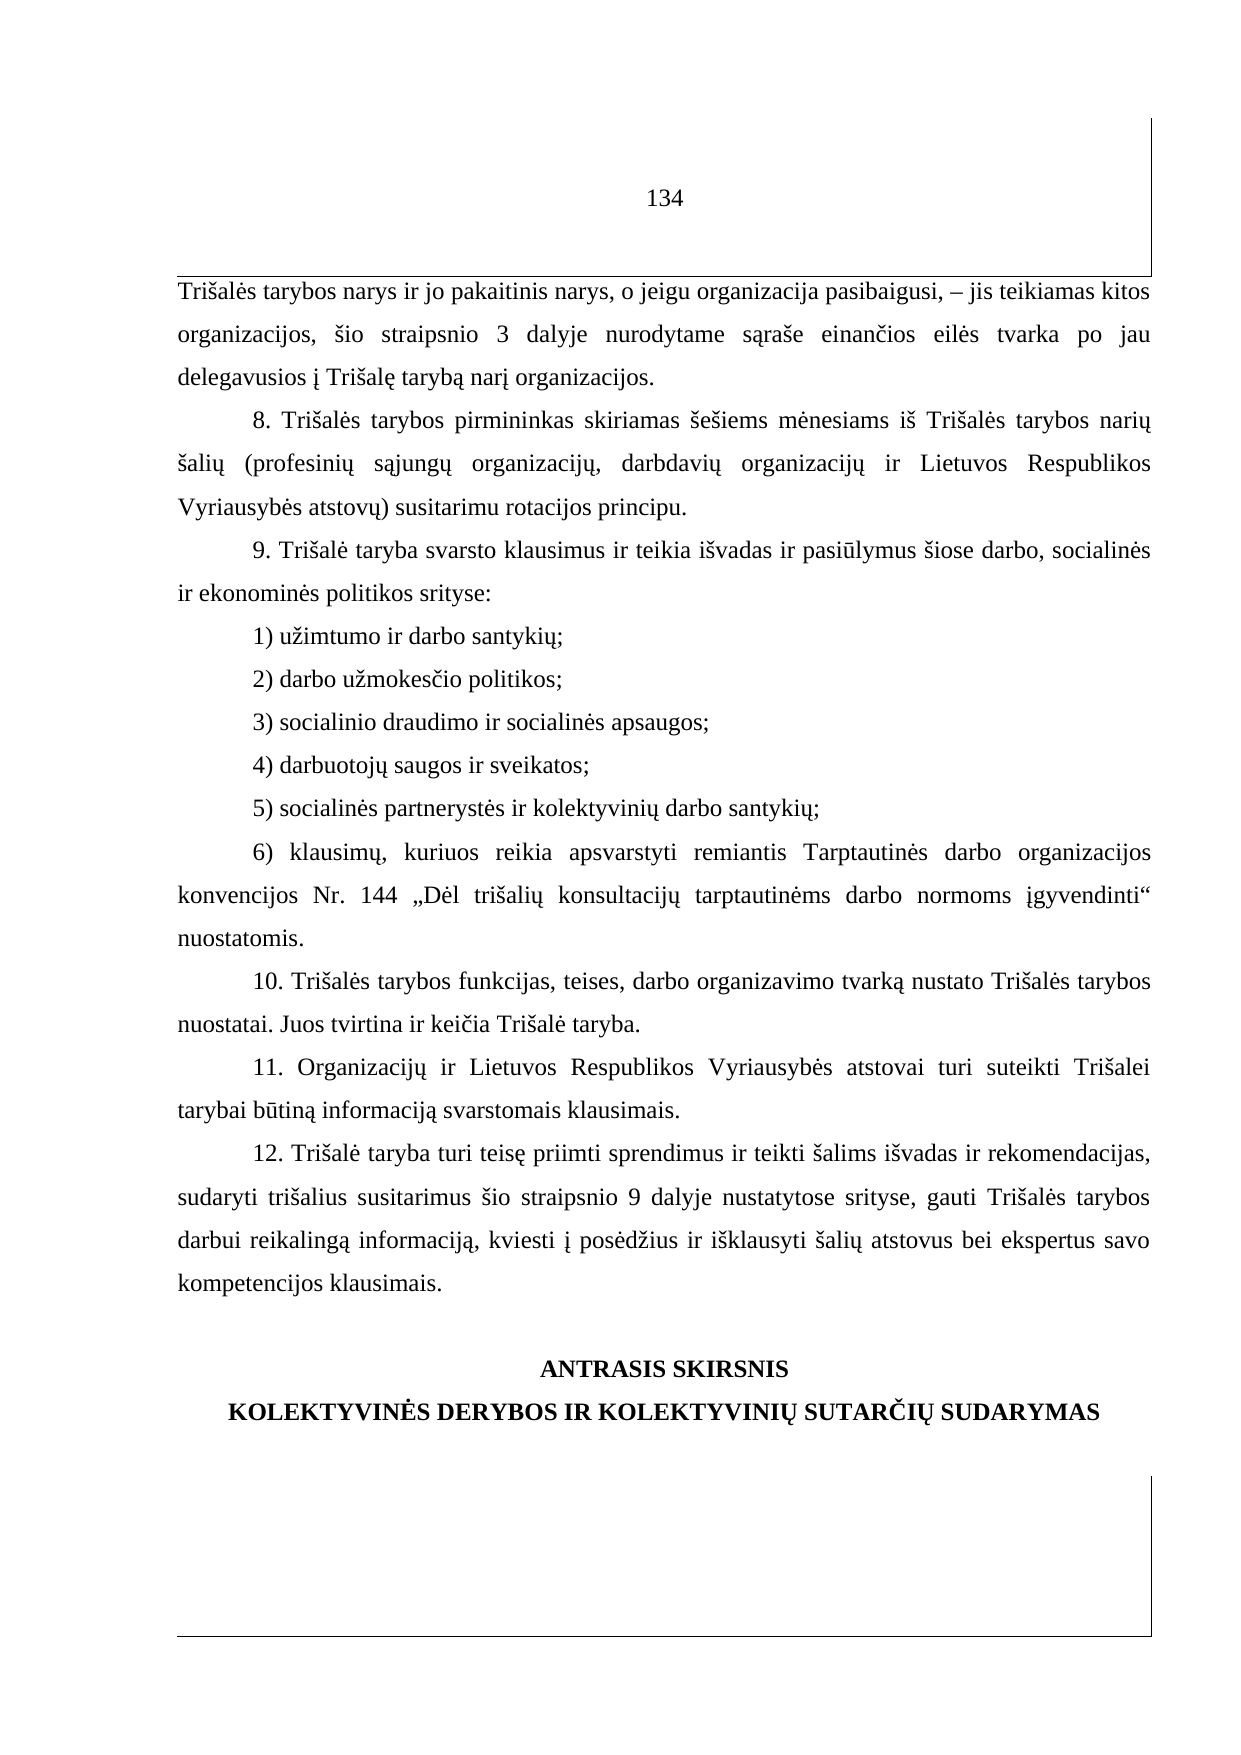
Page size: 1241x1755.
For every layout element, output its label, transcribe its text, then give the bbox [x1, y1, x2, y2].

text 8. Trišalės tarybos pirmininkas skiriamas šešiems mėnesiams iš Trišalės tarybos narių šalių (profesinių sąjungų organizacijų, darbdavių organizacijų ir Lietuvos Respublikos Vyriausybės atstovų) susitarimu rotacijos principu. [177, 405, 1152, 520]
text 1) užimtumo ir darbo santykių; [177, 621, 1152, 650]
text 4) darbuotojų saugos ir sveikatos; [177, 750, 1152, 779]
text 5) socialinės partnerystės ir kolektyvinių darbo santykių; [177, 793, 1152, 822]
text 12. Trišalė taryba turi teisę priimti sprendimus ir teikti šalims išvadas ir rekomendacijas, sudaryti trišalius susitarimus šio straipsnio 9 dalyje nustatytose srityse, gauti Trišalės tarybos darbui reikalingą informaciją, kviesti į posėdžius ir išklausyti šalių atstovus bei ekspertus savo kompetencijos klausimais. [177, 1138, 1152, 1297]
text 10. Trišalės tarybos funkcijas, teises, darbo organizavimo tvarką nustato Trišalės tarybos nuostatai. Juos tvirtina ir keičia Trišalė taryba. [177, 966, 1152, 1038]
text KOLEKTYVINĖS DERYBOS IR KOLEKTYVINIŲ SUTARČIŲ SUDARYMAS [177, 1397, 1152, 1426]
text 6) klausimų, kuriuos reikia apsvarstyti remiantis Tarptautinės darbo organizacijos konvencijos Nr. 144 „Dėl trišalių konsultacijų tarptautinėms darbo normoms įgyvendinti“ nuostatomis. [177, 837, 1152, 952]
text 3) socialinio draudimo ir socialinės apsaugos; [177, 707, 1152, 736]
text 2) darbo užmokesčio politikos; [177, 664, 1152, 693]
text 9. Trišalė taryba svarsto klausimus ir teikia išvadas ir pasiūlymus šiose darbo, socialinės ir ekonominės politikos srityse: [177, 535, 1152, 607]
text ANTRASIS SKIRSNIS [177, 1354, 1152, 1383]
text Trišalės tarybos narys ir jo pakaitinis narys, o jeigu organizacija pasibaigusi, – jis teikiamas kitos organizacijos, šio straipsnio 3 dalyje nurodytame sąraše einančios eilės tvarka po jau delegavusios į Trišalę tarybą narį organizacijos. [177, 276, 1152, 391]
text 11. Organizacijų ir Lietuvos Respublikos Vyriausybės atstovai turi suteikti Trišalei tarybai būtiną informaciją svarstomais klausimais. [177, 1052, 1152, 1124]
